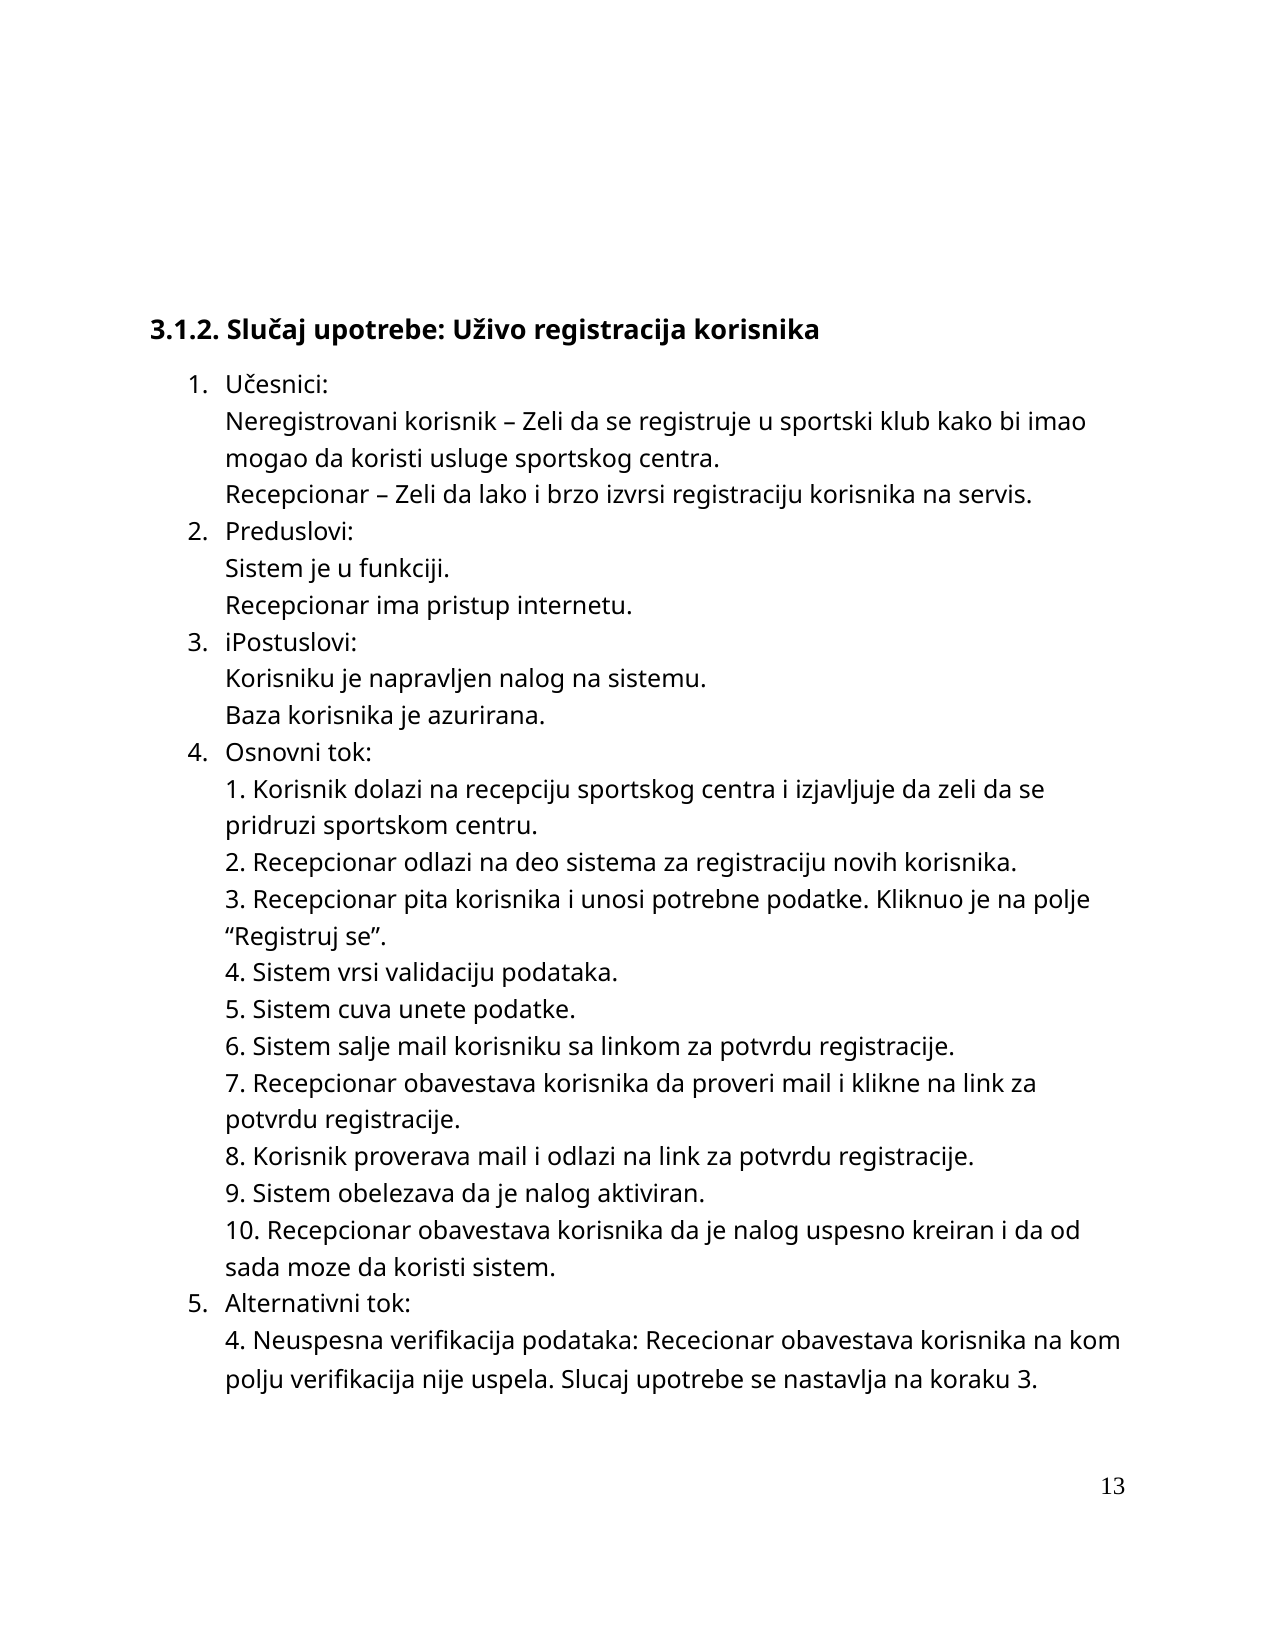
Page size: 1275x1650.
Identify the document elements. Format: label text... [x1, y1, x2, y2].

list Korisniku je napravljen nalog na sistemu. [225, 661, 1125, 695]
list 4. Neuspesna verifikacija podataka: Rececionar obavestava korisnika na kom polju verifikacija nije uspela. Slucaj upotrebe se nastavlja na koraku 3. [225, 1323, 1125, 1396]
list 1. Korisnik dolazi na recepciju sportskog centra i izjavljuje da zeli da se pridruzi sportskom centru. [225, 771, 1125, 842]
list Osnovni tok: [187, 734, 1125, 768]
list 10. Recepcionar obavestava korisnika da je nalog uspesno kreiran i da od sada moze da koristi sistem. [225, 1212, 1125, 1283]
list Recepcionar – Zeli da lako i brzo izvrsi registraciju korisnika na servis. [225, 477, 1125, 511]
list 7. Recepcionar obavestava korisnika da proveri mail i klikne na link za potvrdu registracije. [225, 1065, 1125, 1136]
list Učesnici: [187, 367, 1125, 401]
list Alternativni tok: [187, 1286, 1125, 1320]
list 2. Recepcionar odlazi na deo sistema za registraciju novih korisnika. [225, 845, 1125, 879]
list 5. Sistem cuva unete podatke. [225, 992, 1125, 1026]
list Recepcionar ima pristup internetu. [225, 587, 1125, 621]
list 6. Sistem salje mail korisniku sa linkom za potvrdu registracije. [225, 1029, 1125, 1063]
list 3. Recepcionar pita korisnika i unosi potrebne podatke. Kliknuo je na polje “Registruj se”. [225, 882, 1125, 952]
list Baza korisnika je azurirana. [225, 698, 1125, 732]
list Sistem je u funkciji. [225, 551, 1125, 585]
list 4. Sistem vrsi validaciju podataka. [225, 955, 1125, 989]
text 3.1.2. Slučaj upotrebe: Uživo registracija korisnika [150, 310, 1125, 347]
list 8. Korisnik proverava mail i odlazi na link za potvrdu registracije. [225, 1139, 1125, 1173]
list Preduslovi: [187, 514, 1125, 548]
list 9. Sistem obelezava da je nalog aktiviran. [225, 1176, 1125, 1210]
list iPostuslovi: [187, 624, 1125, 658]
list Neregistrovani korisnik – Zeli da se registruje u sportski klub kako bi imao mogao da koristi usluge sportskog centra. [225, 403, 1125, 474]
